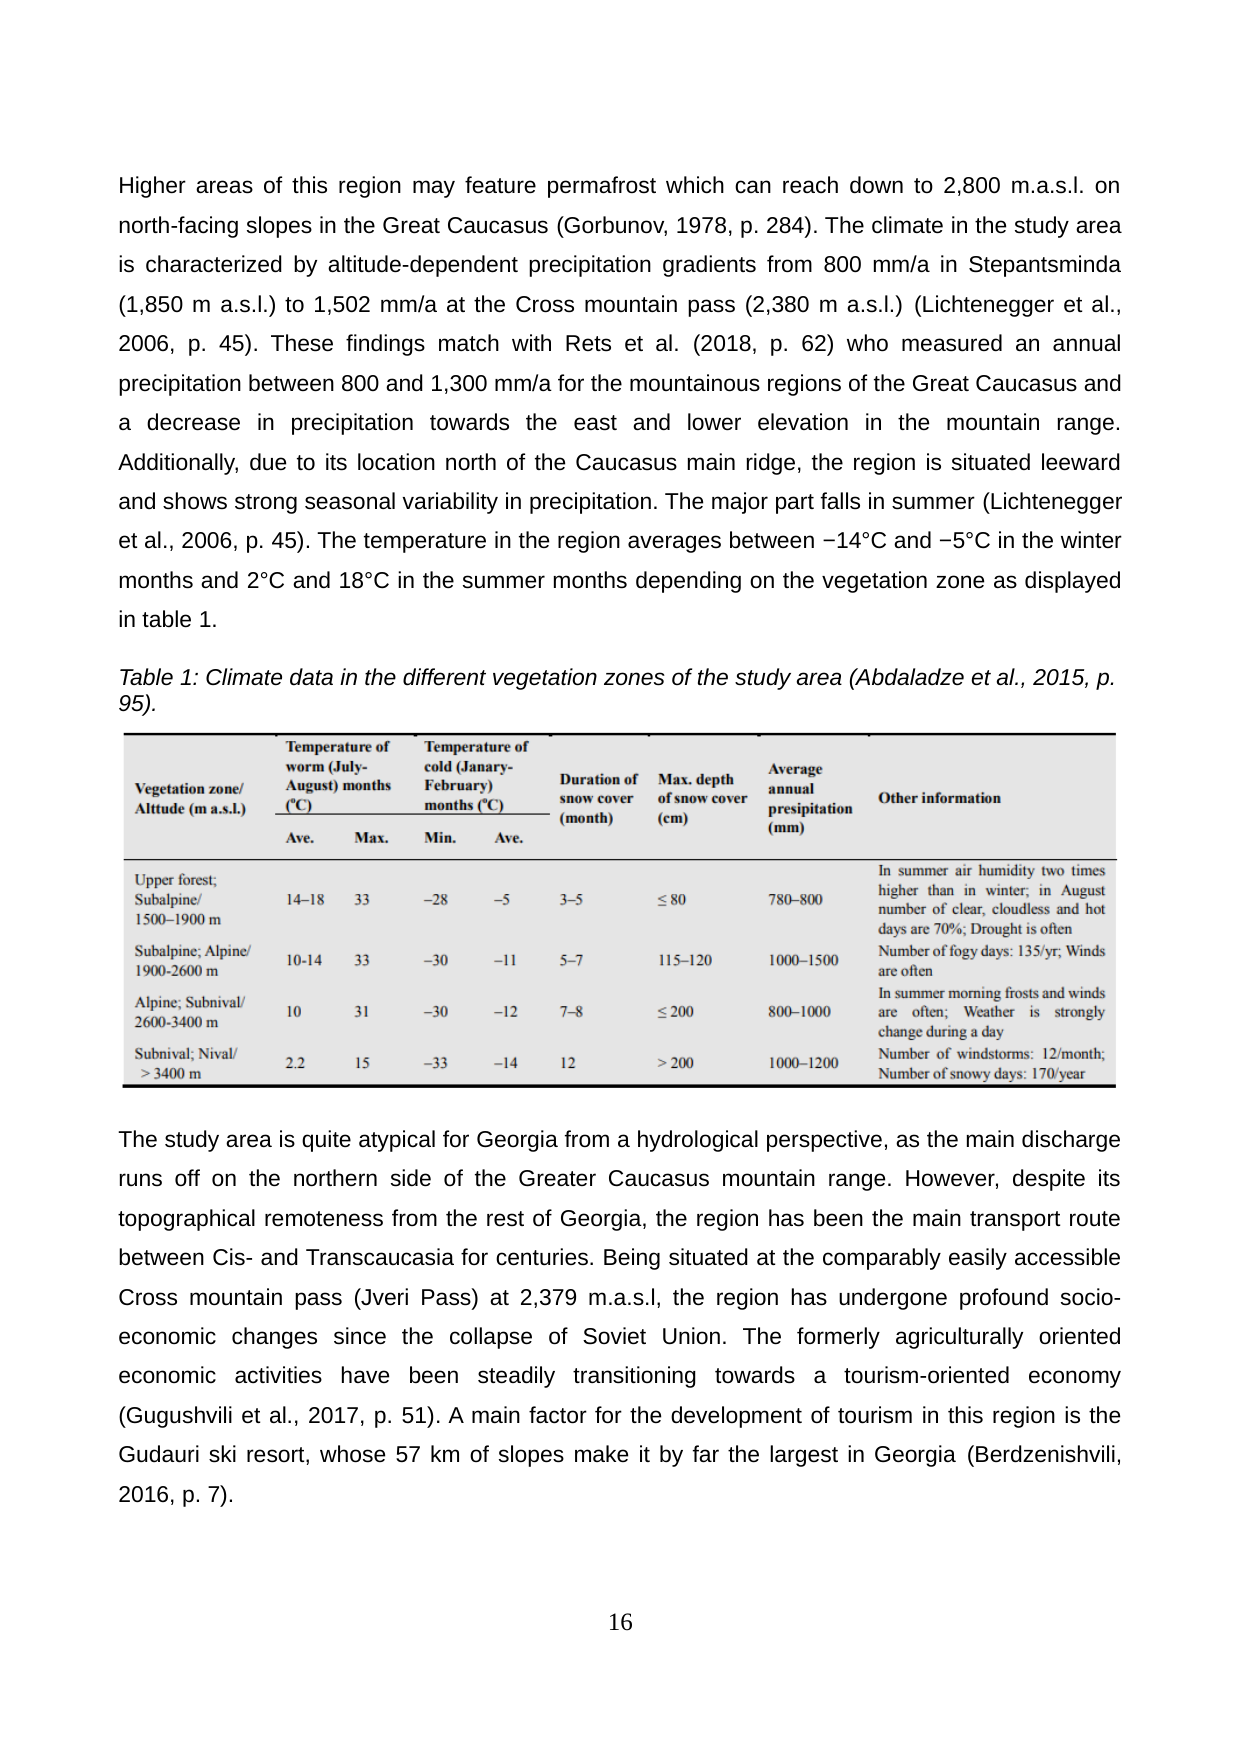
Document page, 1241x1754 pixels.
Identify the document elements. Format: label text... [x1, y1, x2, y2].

text Higher areas of this region may feature permafrost which can reach down to 2,800 m.a.s.l. on north-facing slopes in the Great Caucasus (Gorbunov, 1978, p. 284). The climate in the study area is characterized by altitude-dependent precipitation gradients from 800 mm/a in Stepantsminda (1,850 m a.s.l.) to 1,502 mm/a at the Cross mountain pass (2,380 m a.s.l.) (Lichtenegger et al., 2006, p. 45). These findings match with Rets et al. (2018, p. 62) who measured an annual precipitation between 800 and 1,300 mm/a for the mountainous regions of the Great Caucasus and a decrease in precipitation towards the east and lower elevation in the mountain range. Additionally, due to its location north of the Caucasus main ridge, the region is situated leeward and shows strong seasonal variability in precipitation. The major part falls in summer (Lichtenegger et al., 2006, p. 45). The temperature in the region averages between −14°C and −5°C in the winter months and 2°C and 18°C in the summer months depending on the vegetation zone as displayed in table 1. [118, 172, 1122, 633]
picture [118, 727, 1123, 1095]
text The study area is quite atypical for Georgia from a hydrological perspective, as the main discharge runs off on the northern side of the Greater Caucasus mountain range. However, despite its topographical remoteness from the rest of Georgia, the region has been the main transport route between Cis- and Transcaucasia for centuries. Being situated at the comparably easily accessible Cross mountain pass (Jveri Pass) at 2,379 m.a.s.l, the region has undergone profound socio-economic changes since the collapse of Soviet Union. The formerly agriculturally oriented economic activities have been steadily transitioning towards a tourism-oriented economy (Gugushvili et al., 2017, p. 51). A main factor for the development of tourism in this region is the Gudauri ski resort, whose 57 km of slopes make it by far the largest in Georgia (Berdzenishvili, 2016, p. 7). [118, 1126, 1122, 1507]
text Table 1: Climate data in the different vegetation zones of the study area (Abdaladze et al., 2015, p. 95). [118, 664, 1122, 717]
